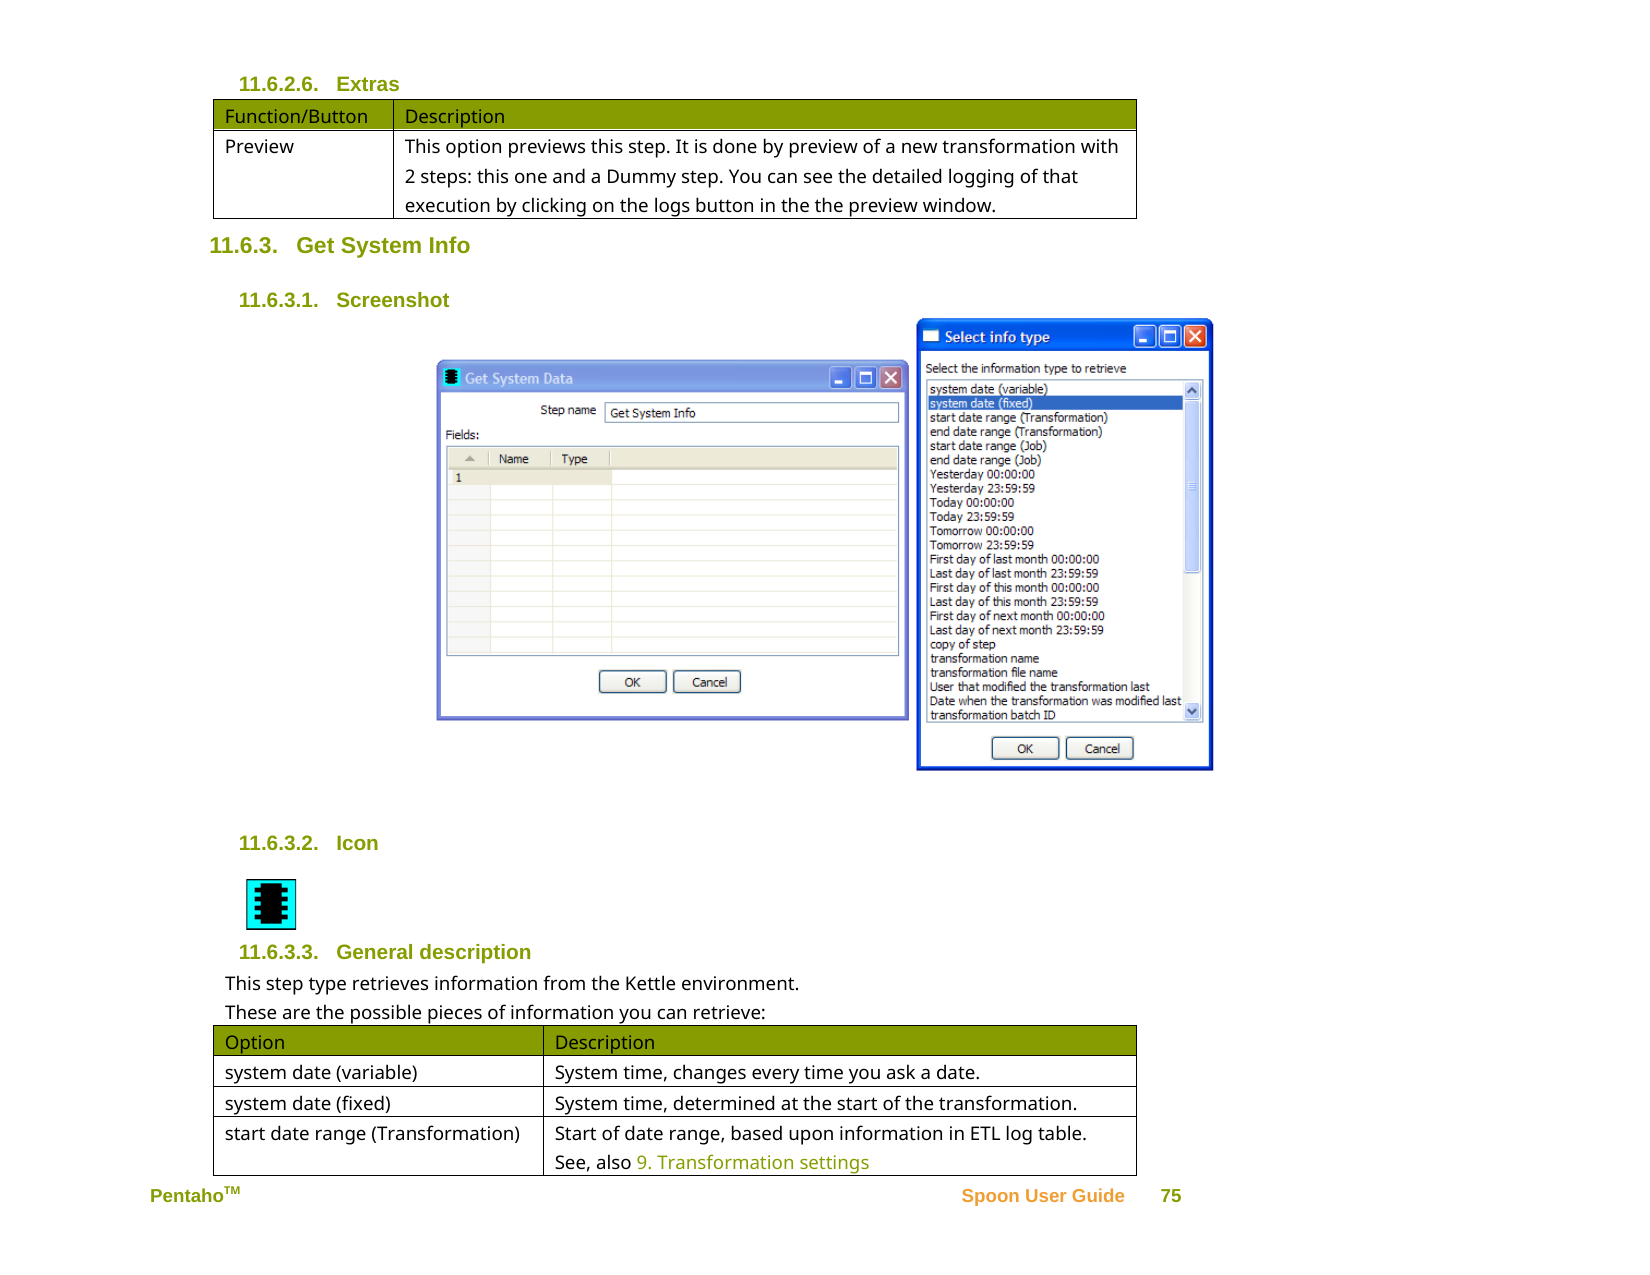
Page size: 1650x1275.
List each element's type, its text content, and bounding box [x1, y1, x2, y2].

table_cell system date (fixed) [214, 1087, 543, 1116]
picture [246, 879, 297, 930]
table_header Description [544, 1026, 1136, 1055]
table_cell Start of date range, based upon information in ETL log table. See, also 9. Transformation settings [544, 1117, 1136, 1175]
subtitle Screenshot [239, 280, 1500, 314]
text These are the possible pieces of information you can retrieve: [225, 996, 1500, 1025]
table_header Option [214, 1026, 543, 1055]
subtitle General description [239, 937, 1500, 966]
subtitle Get System Info [209, 226, 1500, 261]
table_header Function/Button [214, 100, 393, 129]
table_cell system date (variable) [214, 1056, 543, 1086]
table_cell System time, changes every time you ask a date. [544, 1056, 1136, 1086]
picture [429, 315, 1222, 775]
table_header Description [394, 100, 1136, 129]
subtitle Extras [239, 64, 1500, 99]
table_cell start date range (Transformation) [214, 1117, 543, 1175]
text This step type retrieves information from the Kettle environment. [225, 967, 1500, 996]
table_cell System time, determined at the start of the transformation. [544, 1087, 1136, 1116]
table_cell Preview [214, 131, 393, 218]
table_cell This option previews this step. It is done by preview of a new transformation with 2 steps: this one and a Dummy step. You can see the detailed logging of that execution by clicking on the logs button in the the preview window. [394, 131, 1136, 218]
subtitle Icon [239, 823, 1500, 858]
